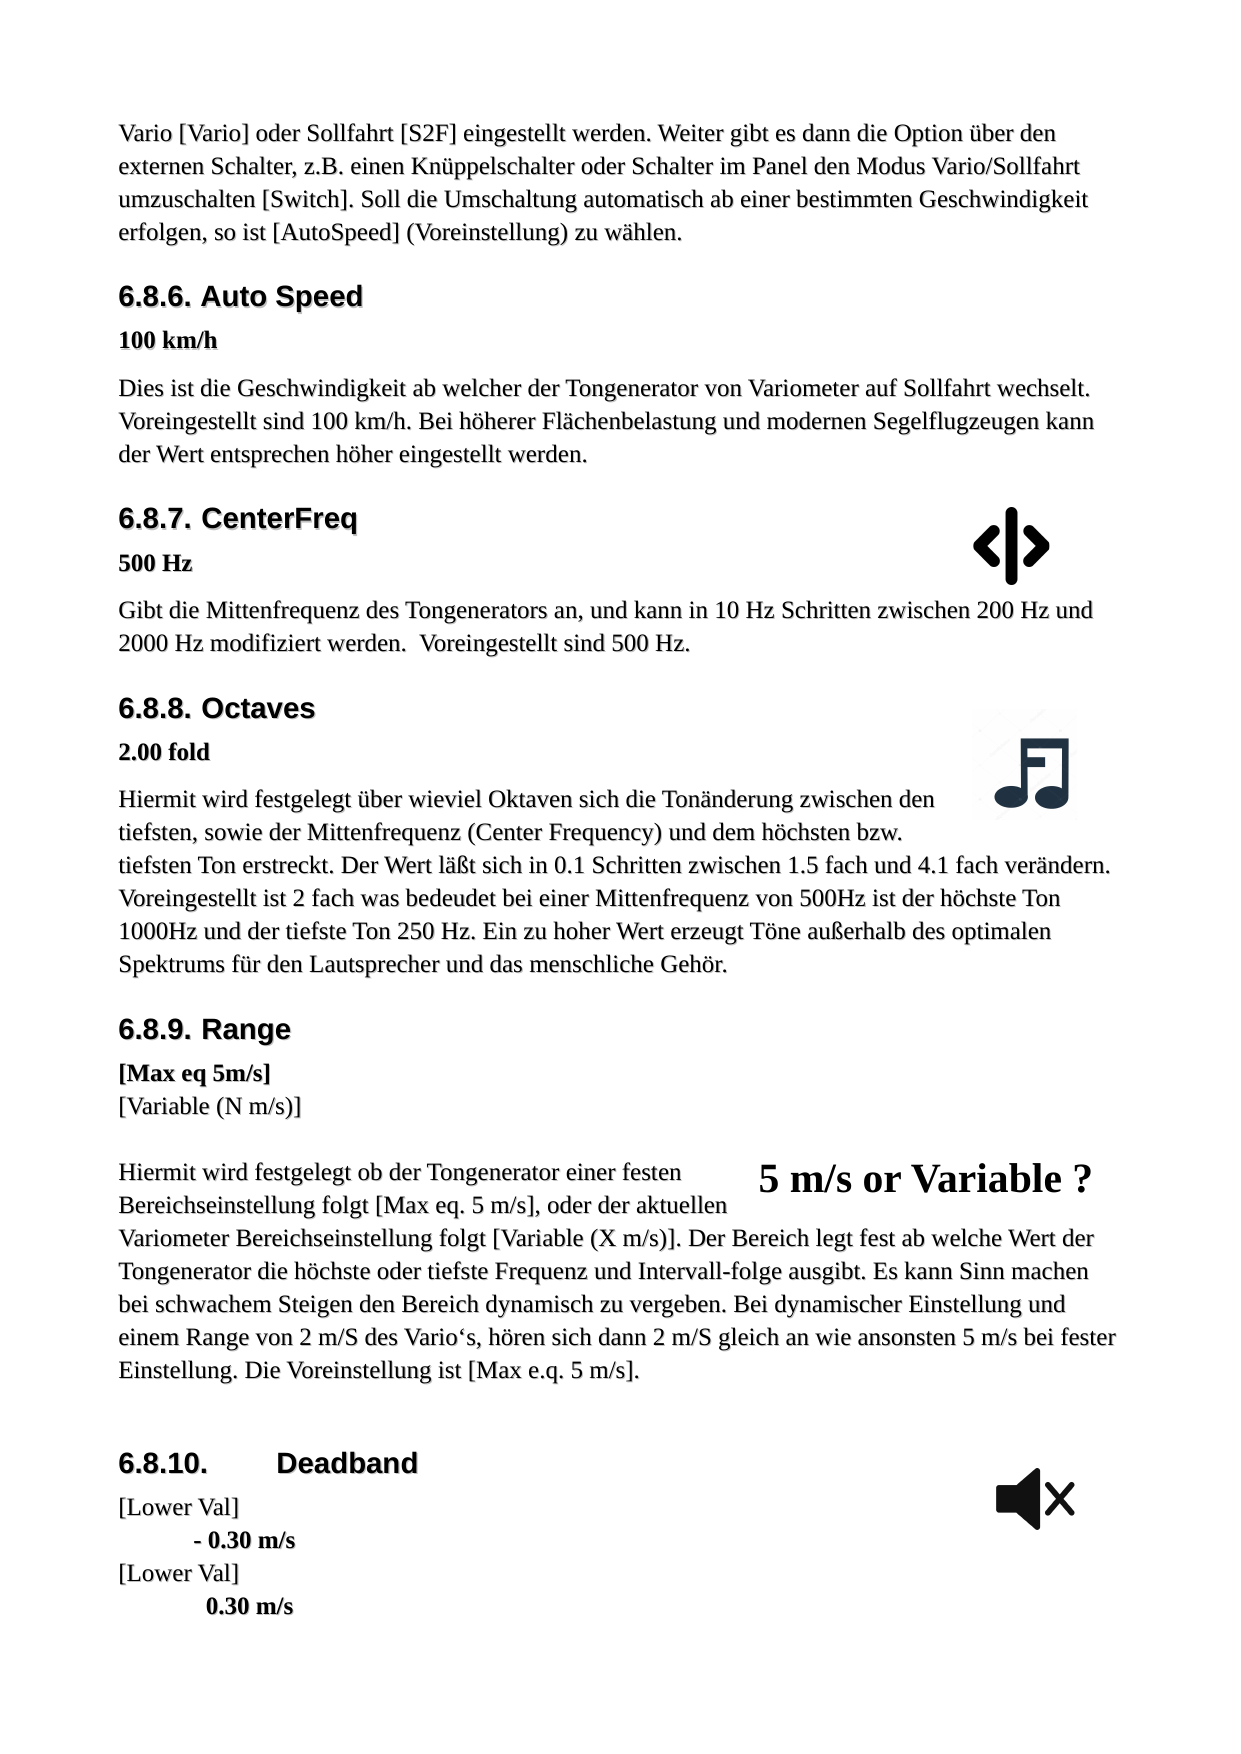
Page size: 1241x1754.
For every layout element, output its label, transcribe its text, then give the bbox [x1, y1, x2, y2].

text Hiermit wird festgelegt ob der Tongenerator einer festen Bereichseinstellung folgt [Max eq. 5 m/s], oder der aktuellen Variometer Bereichseinstellung folgt [Variable (X m/s)]. Der Bereich legt fest ab welche Wert der Tongenerator die höchste oder tiefste Frequenz und Intervall-folge ausgibt. Es kann Sinn machen bei schwachem Steigen den Bereich dynamisch zu vergeben. Bei dynamischer Einstellung und einem Range von 2 m/S des Vario‘s, hören sich dann 2 m/S gleich an wie ansonsten 5 m/s bei fester Einstellung. Die Voreinstellung ist [Max e.q. 5 m/s]. [118, 1157, 1122, 1384]
text 100 km/h [118, 326, 1122, 354]
text Hiermit wird festgelegt über wieviel Oktaven sich die Tonänderung zwischen den tiefsten, sowie der Mittenfrequenz (Center Frequency) und dem höchsten bzw. tiefsten Ton erstreckt. Der Wert läßt sich in 0.1 Schritten zwischen 1.5 fach und 4.1 fach verändern. Voreingestellt ist 2 fach was bedeudet bei einer Mittenfrequenz von 500Hz ist der höchste Ton 1000Hz und der tiefste Ton 250 Hz. Ein zu hoher Wert erzeugt Töne außerhalb des optimalen Spektrums für den Lautsprecher und das menschliche Gehör. [118, 784, 1122, 978]
text 0.30 m/s [118, 1591, 1122, 1620]
subtitle CenterFreq [118, 501, 1122, 535]
text Vario [Vario] oder Sollfahrt [S2F] eingestellt werden. Weiter gibt es dann die Option über den externen Schalter, z.B. einen Knüppelschalter oder Schalter im Panel den Modus Vario/Sollfahrt umzuschalten [Switch]. Soll die Umschaltung automatisch ab einer bestimmten Geschwindigkeit erfolgen, so ist [AutoSpeed] (Voreinstellung) zu wählen. [118, 118, 1122, 246]
subtitle Auto Speed [118, 279, 1122, 313]
picture [992, 1455, 1078, 1541]
text 500 Hz [118, 548, 973, 576]
text Dies ist die Geschwindigkeit ab welcher der Tongenerator von Variometer auf Sollfahrt wechselt. Voreingestellt sind 100 km/h. Bei höherer Flächenbelastung und modernen Segelflugzeugen kann der Wert entsprechen höher eingestellt werden. [118, 373, 1122, 468]
text [Lower Val] [118, 1492, 992, 1521]
subtitle Range [118, 1012, 1122, 1045]
subtitle Deadband [118, 1446, 1122, 1480]
text [1050, 548, 1122, 576]
text [1078, 1492, 1122, 1521]
text [Max eq 5m/s] [118, 1058, 1122, 1087]
picture [973, 507, 1050, 585]
subtitle Octaves [118, 691, 1122, 724]
text [Variable (N m/s)] [118, 1091, 1122, 1120]
text - 0.30 m/s [118, 1525, 1122, 1554]
text [Lower Val] [118, 1558, 1122, 1587]
text 2.00 fold [118, 737, 1122, 766]
text Gibt die Mittenfrequenz des Tongenerators an, und kann in 10 Hz Schritten zwischen 200 Hz und 2000 Hz modifiziert werden. Voreingestellt sind 500 Hz. [118, 595, 1122, 657]
